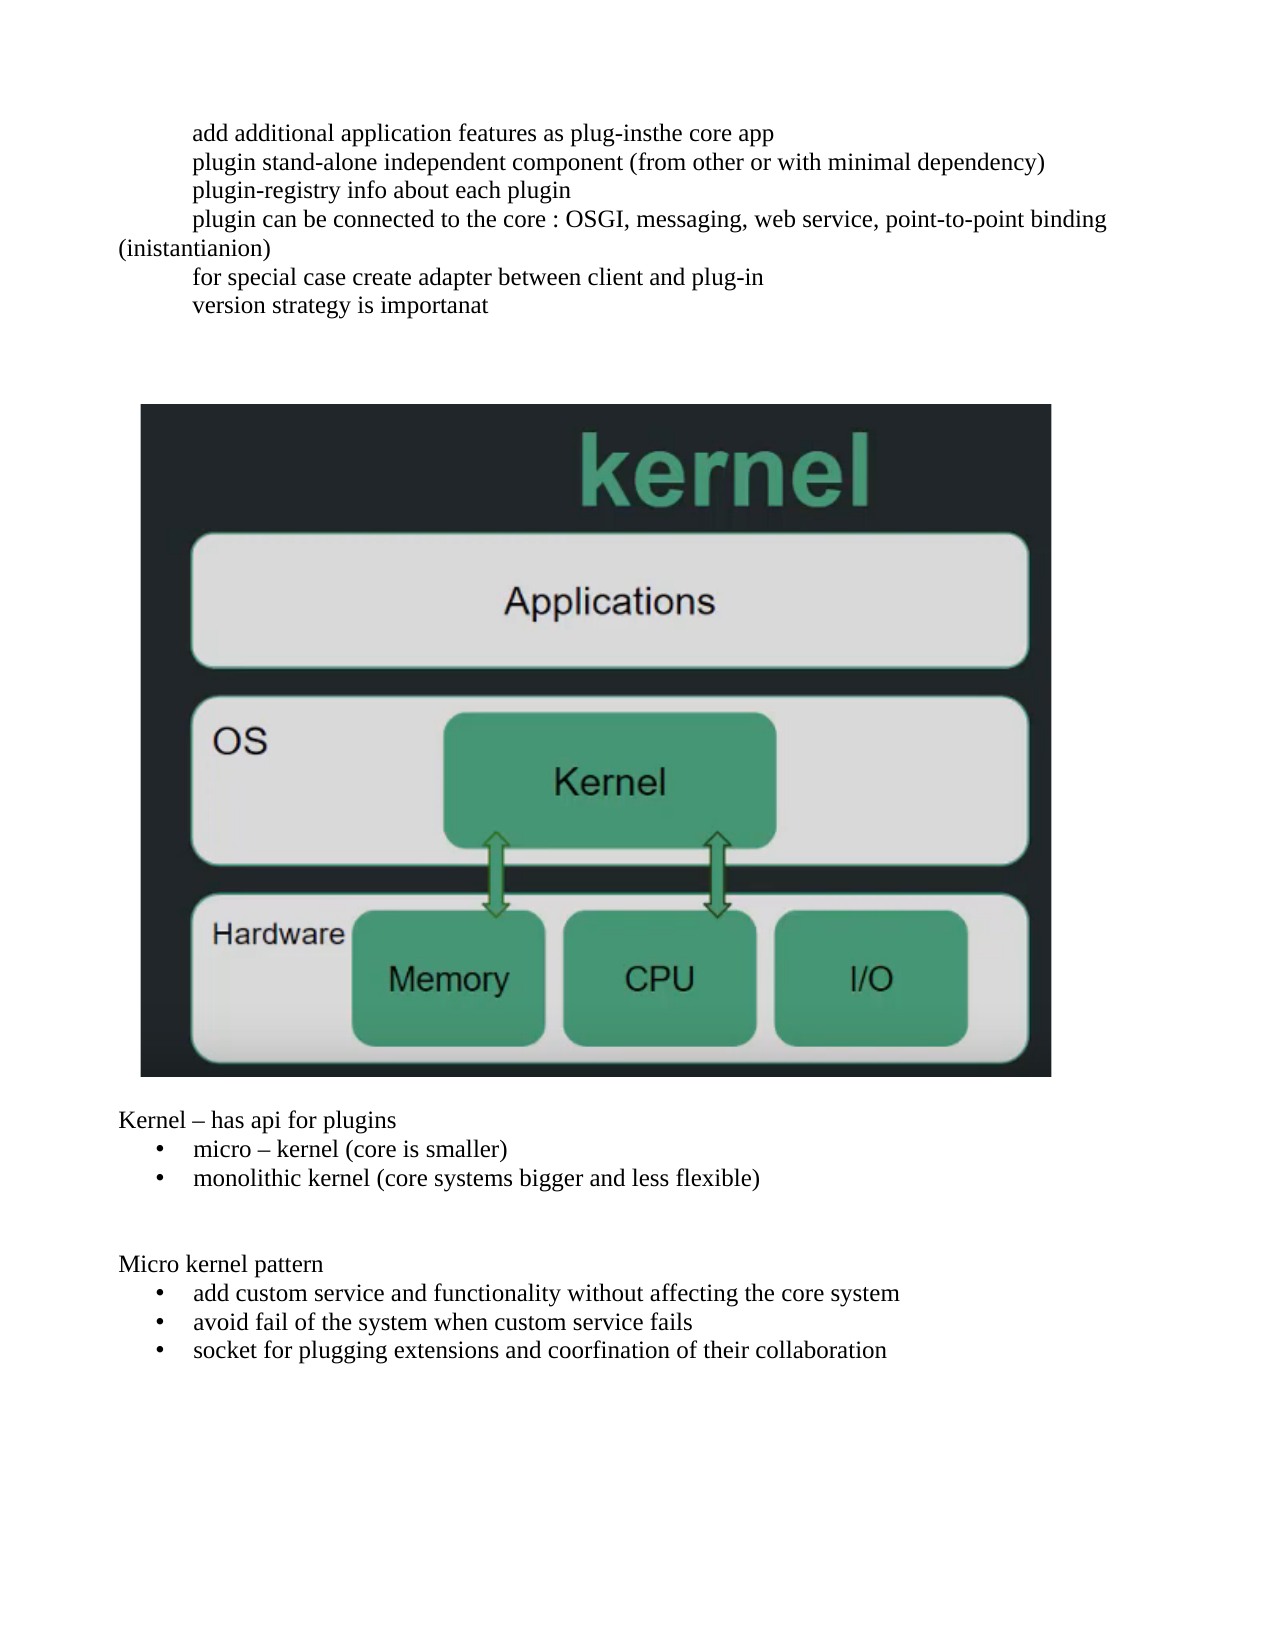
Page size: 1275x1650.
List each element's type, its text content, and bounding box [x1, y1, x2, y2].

list socket for plugging extensions and coorfination of their collaboration [156, 1336, 1157, 1364]
text Kernel – has api for plugins [118, 1106, 1157, 1134]
text add additional application features as plug-insthe core app plugin stand-alone independent component (from other or with minimal dependency) plugin-registry info about each plugin plugin can be connected to the core : OSGI, messaging, web service, point-to-point binding (inistantianion) for special case create adapter between client and plug-in version strategy is importanat [118, 118, 1157, 348]
list monolithic kernel (core systems bigger and less flexible) [156, 1163, 1157, 1192]
list avoid fail of the system when custom service fails [156, 1307, 1157, 1336]
picture [140, 404, 1052, 1077]
list micro – kernel (core is smaller) [156, 1134, 1157, 1163]
list add custom service and functionality without affecting the core system [156, 1278, 1157, 1307]
text Micro kernel pattern [118, 1249, 1157, 1278]
